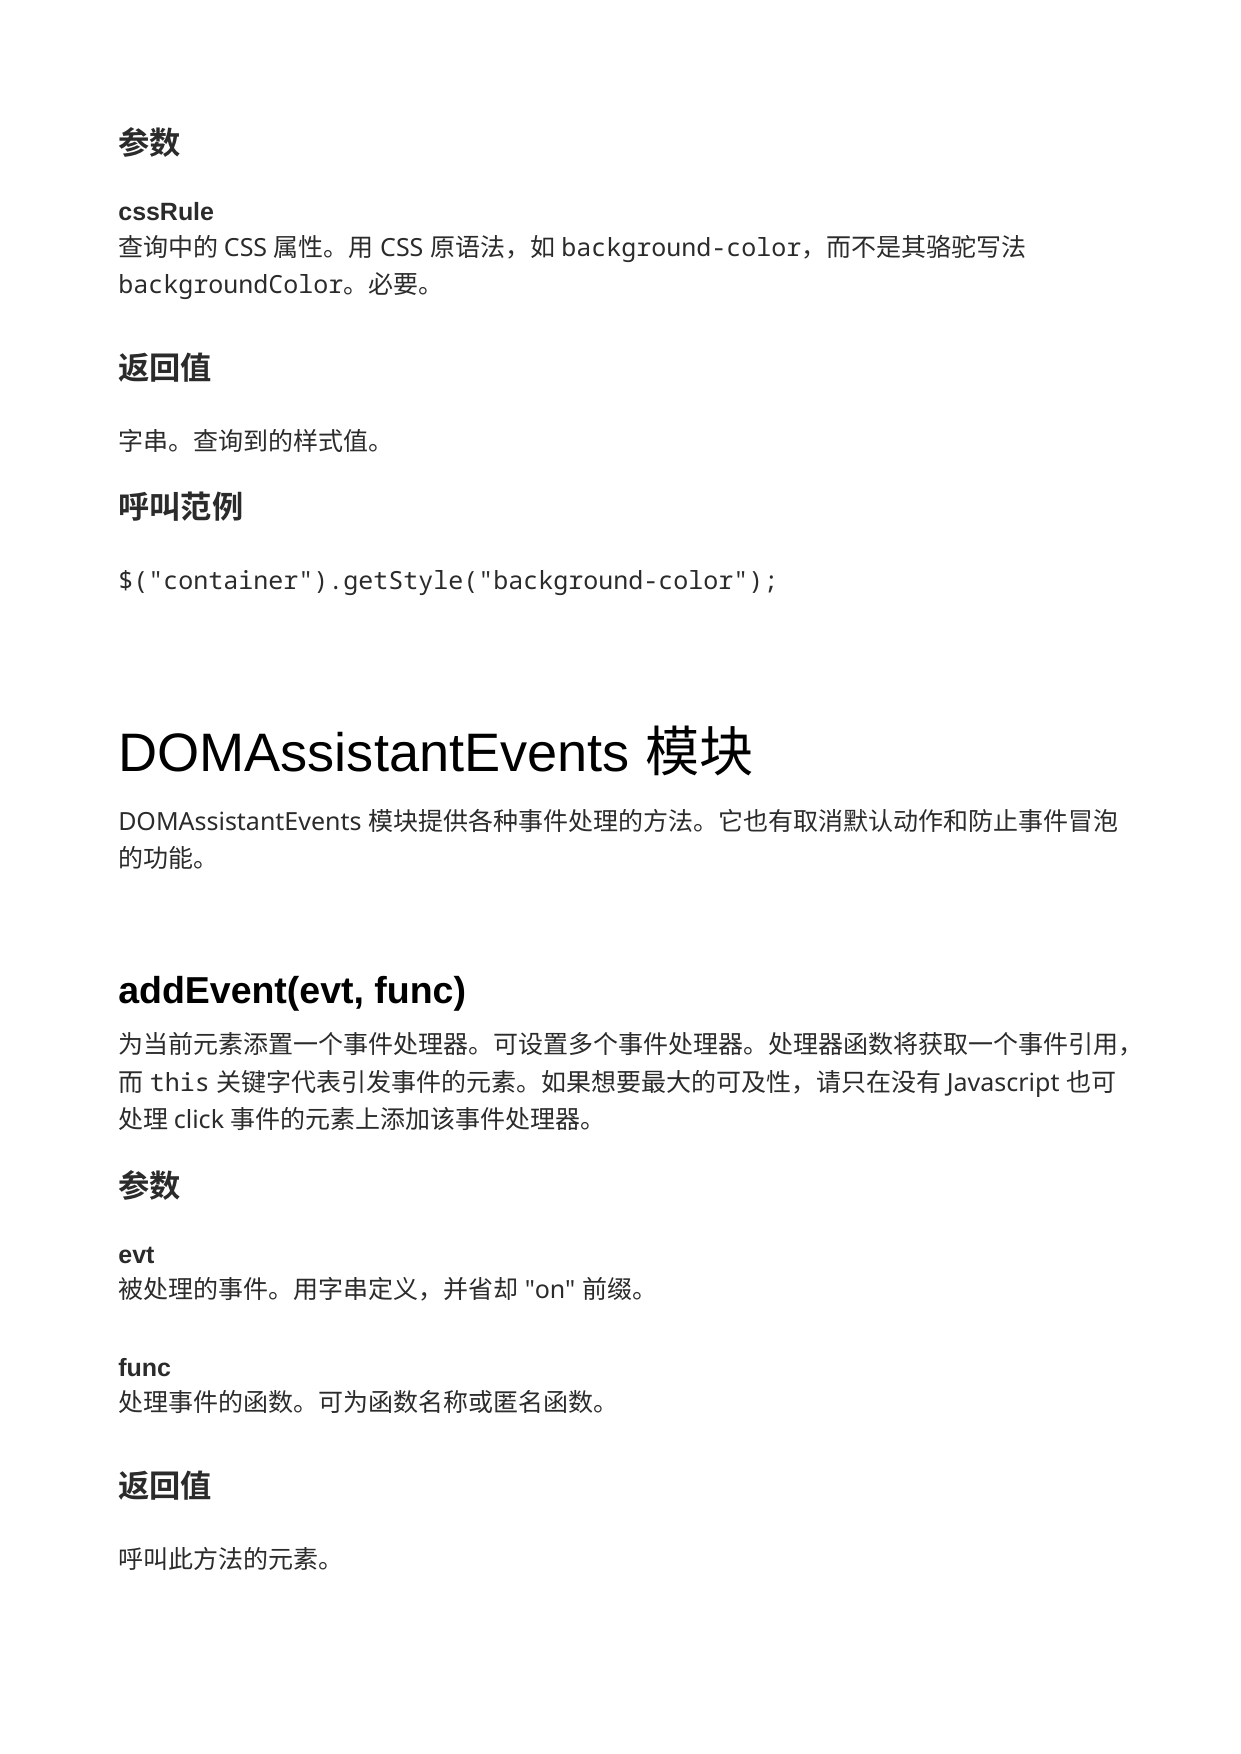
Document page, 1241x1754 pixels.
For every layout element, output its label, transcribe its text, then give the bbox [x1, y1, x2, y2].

text 参数 [118, 118, 1122, 163]
text 为当前元素添置一个事件处理器。可设置多个事件处理器。处理器函数将获取一个事件引用，而 this 关键字代表引发事件的元素。如果想要最大的可及性，请只在没有 Javascript 也可处理 click 事件的元素上添加该事件处理器。 [118, 1023, 1122, 1136]
text $("container").getStyle("background-color"); [118, 559, 1122, 596]
text 呼叫范例 [118, 482, 1122, 528]
text 参数 [118, 1161, 1122, 1206]
text cssRule [118, 188, 1122, 226]
text 处理事件的函数。可为函数名称或匿名函数。 [118, 1381, 1122, 1419]
text func [118, 1306, 1122, 1381]
text 查询中的 CSS 属性。用 CSS 原语法，如 background-color，而不是其骆驼写法 backgroundColor。必要。 [118, 226, 1122, 301]
text DOMAssistantEvents 模块提供各种事件处理的方法。它也有取消默认动作和防止事件冒泡的功能。 [118, 800, 1122, 875]
text 呼叫此方法的元素。 [118, 1538, 1122, 1575]
subtitle DOMAssistantEvents 模块 [118, 709, 1122, 787]
text evt [118, 1231, 1122, 1269]
text 返回值 [118, 1419, 1122, 1507]
text 返回值 [118, 301, 1122, 389]
subtitle addEvent(evt, func) [118, 925, 1122, 1011]
text 字串。查询到的样式值。 [118, 420, 1122, 457]
text 被处理的事件。用字串定义，并省却 "on" 前缀。 [118, 1269, 1122, 1306]
